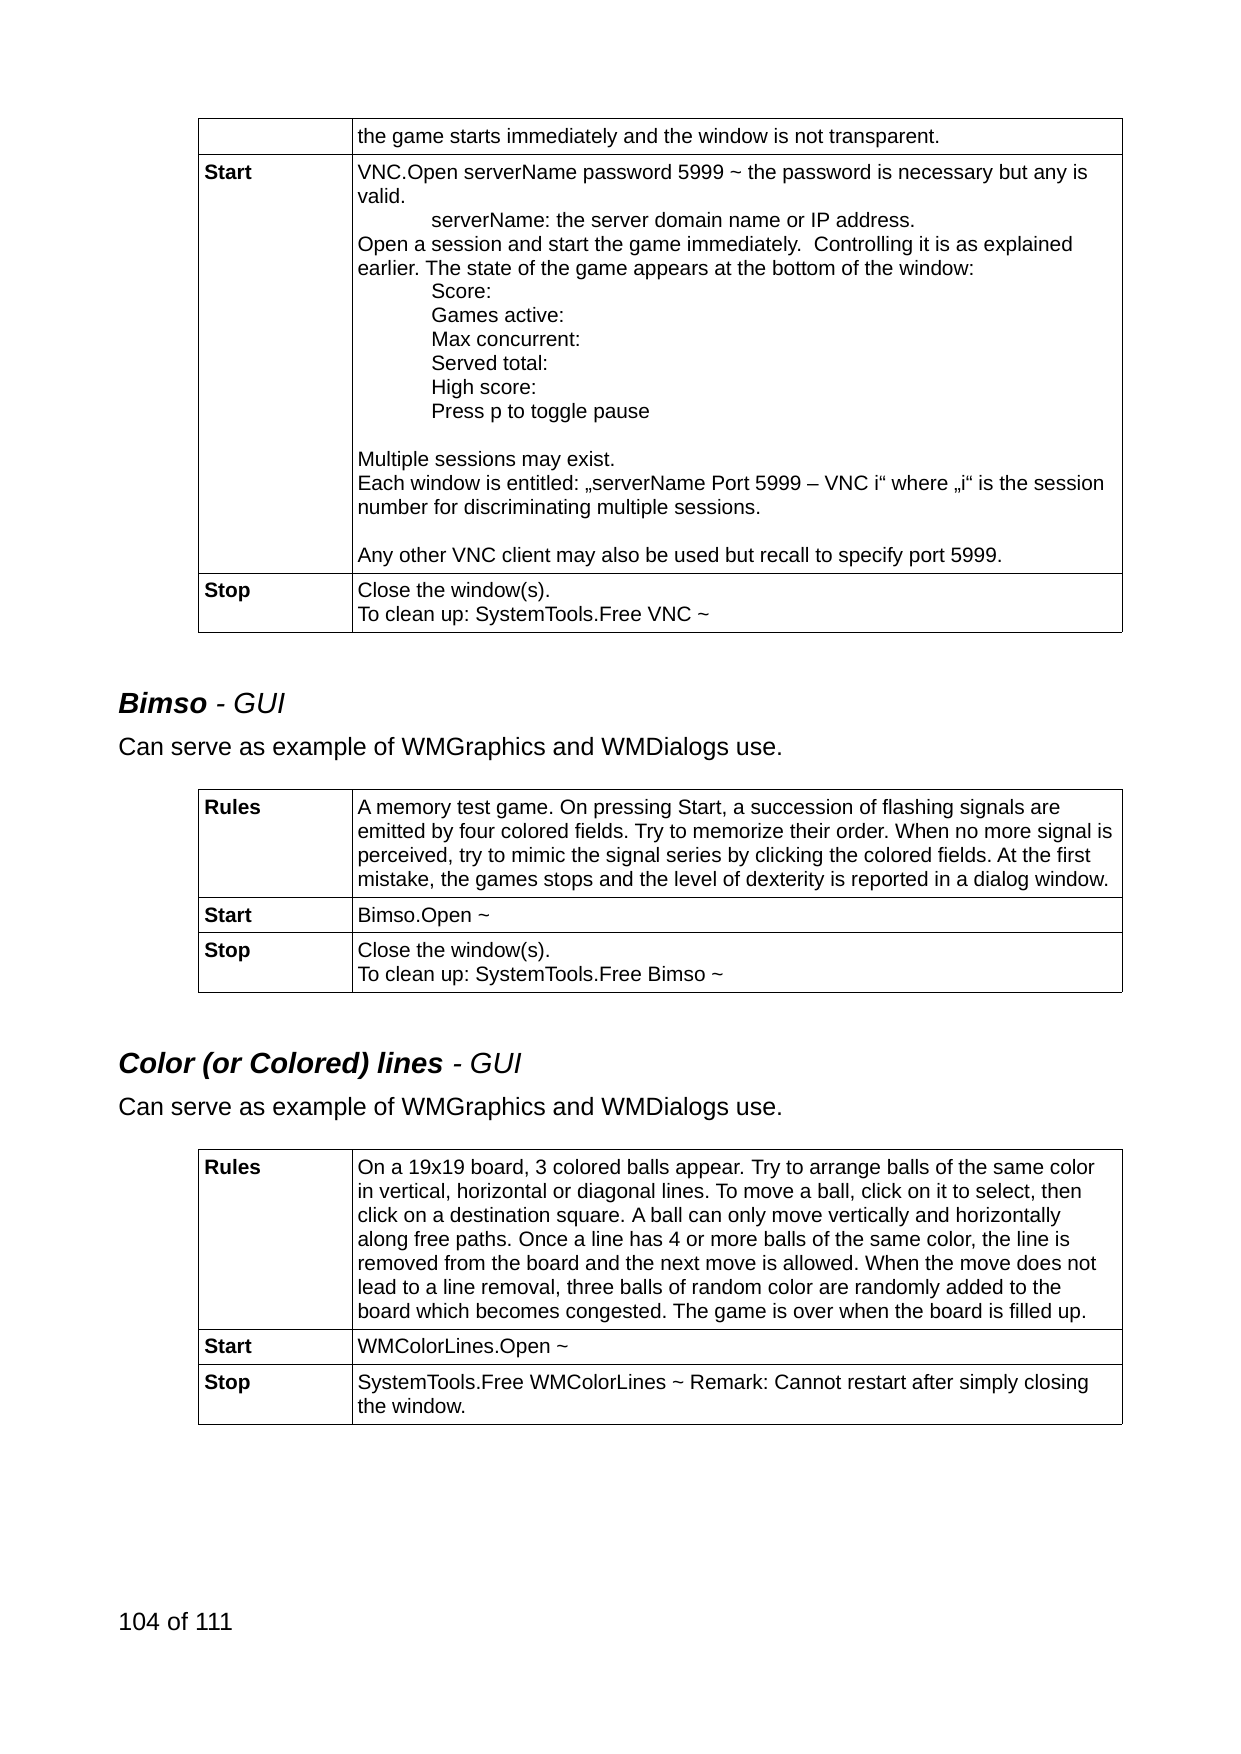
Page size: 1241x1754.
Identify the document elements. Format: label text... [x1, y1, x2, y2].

table_cell Stop [199, 933, 352, 992]
table_cell Start [199, 898, 352, 932]
subtitle Bimso - GUI [118, 686, 1122, 719]
table_header Rules [199, 790, 352, 897]
table_header Rules [199, 1150, 352, 1328]
table_header On a 19x19 board, 3 colored balls appear. Try to arrange balls of the same color in vertical, horizontal or diagonal lines. To move a ball, click on it to select, then click on a destination square. A ball can only move vertically and horizontally along free paths. Once a line has 4 or more balls of the same color, the line is removed from the board and the next move is allowed. When the move does not lead to a line removal, three balls of random color are randomly added to the board which becomes congested. The game is over when the board is filled up. [353, 1150, 1122, 1328]
table_cell Start [199, 155, 352, 572]
table_cell Stop [199, 574, 352, 632]
table_cell VNC.Open serverName password 5999 ~ the password is necessary but any is valid. serverName: the server domain name or IP address. Open a session and start the game immediately. Controlling it is as explained earlier. The state of the game appears at the bottom of the window: Score: Games active: Max concurrent: Served total: High score: Press p to toggle pause Multiple sessions may exist. Each window is entitled: „serverName Port 5999 – VNC i“ where „i“ is the session number for discriminating multiple sessions. Any other VNC client may also be used but recall to specify port 5999. [353, 155, 1122, 572]
table_cell Close the window(s). To clean up: SystemTools.Free VNC ~ [353, 574, 1122, 632]
text Can serve as example of WMGraphics and WMDialogs use. [118, 732, 1122, 761]
subtitle Color (or Colored) lines - GUI [118, 1046, 1122, 1079]
table_cell SystemTools.Free WMColorLines ~ Remark: Cannot restart after simply closing the window. [353, 1365, 1122, 1423]
text Can serve as example of WMGraphics and WMDialogs use. [118, 1092, 1122, 1120]
table_cell Stop [199, 1365, 352, 1423]
table_header A memory test game. On pressing Start, a succession of flashing signals are emitted by four colored fields. Try to memorize their order. When no more signal is perceived, try to mimic the signal series by clicking the colored fields. At the first mistake, the games stops and the level of dexterity is reported in a dialog window. [353, 790, 1122, 897]
table_cell Start [199, 1330, 352, 1364]
table_cell Bimso.Open ~ [353, 898, 1122, 932]
table_cell Close the window(s). To clean up: SystemTools.Free Bimso ~ [353, 933, 1122, 992]
table_header the game starts immediately and the window is not transparent. [353, 119, 1122, 154]
table_cell WMColorLines.Open ~ [353, 1330, 1122, 1364]
table_header [199, 119, 352, 154]
